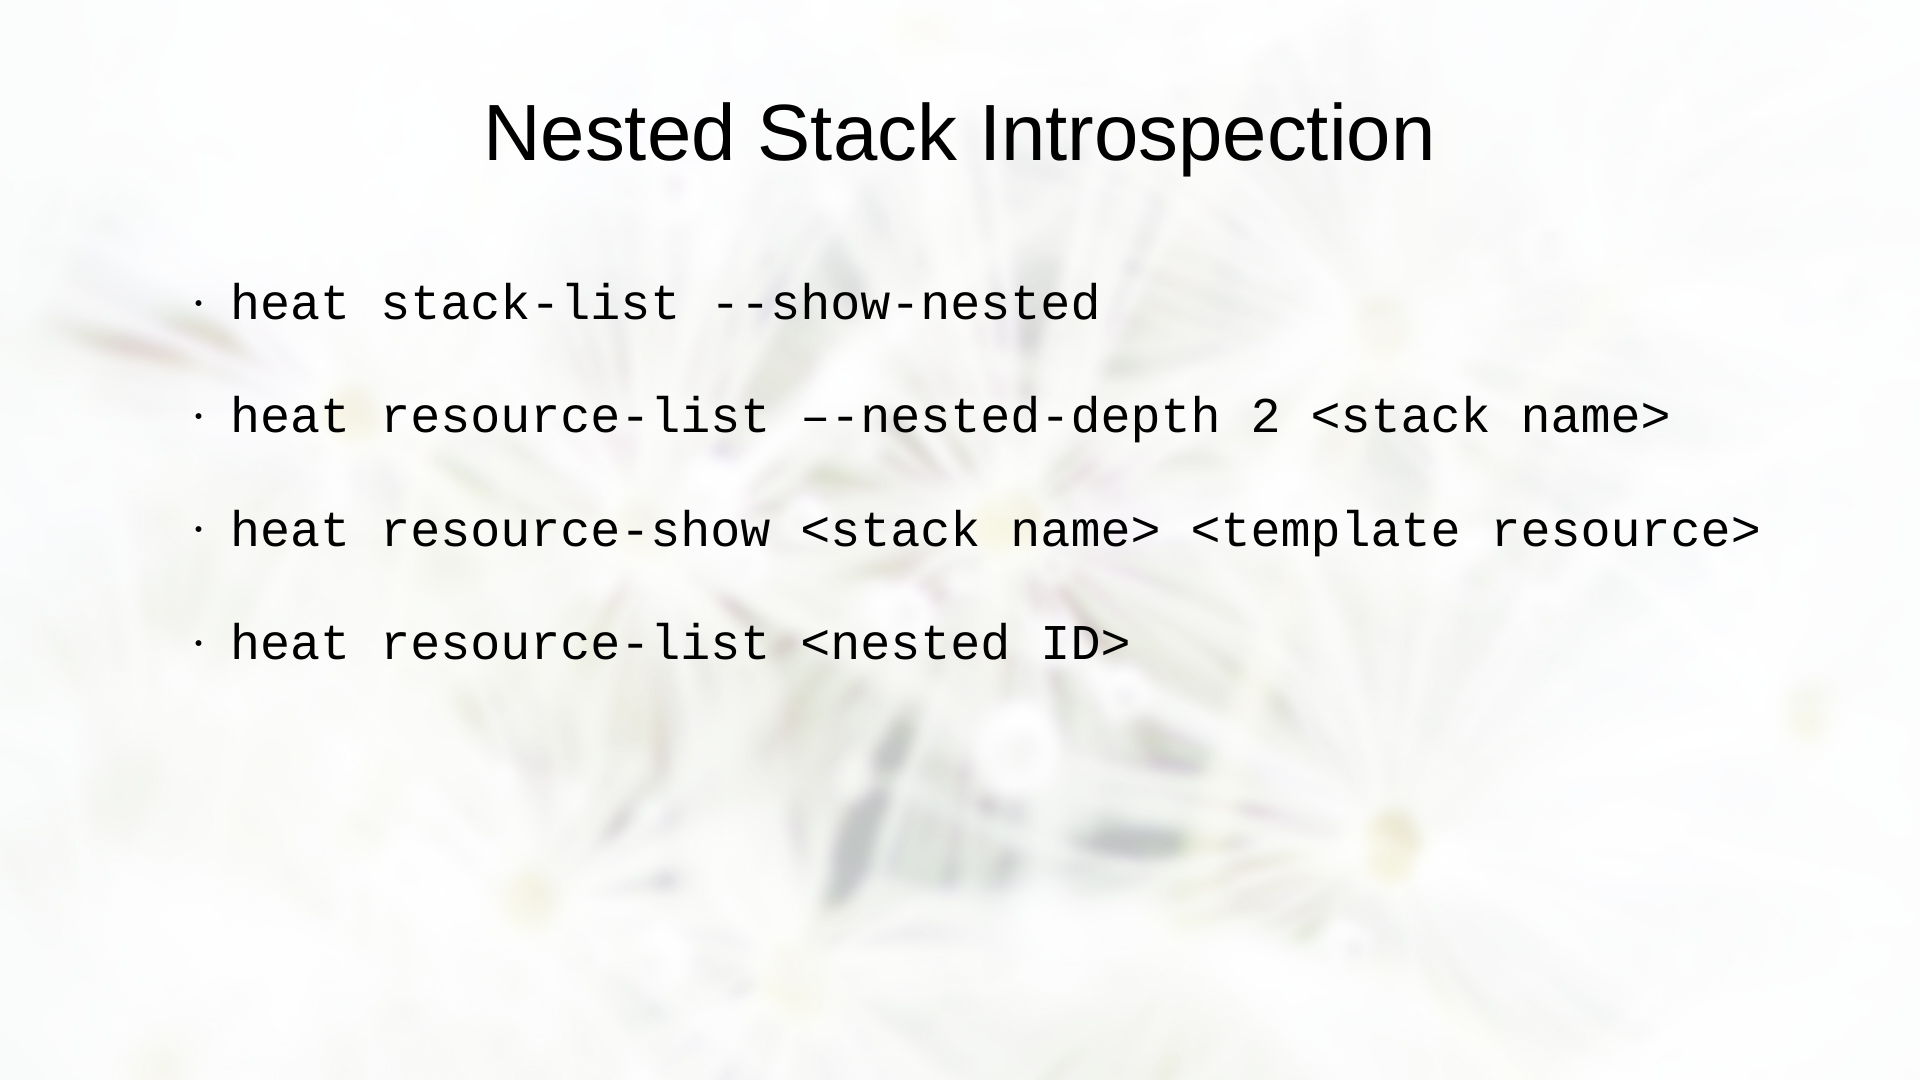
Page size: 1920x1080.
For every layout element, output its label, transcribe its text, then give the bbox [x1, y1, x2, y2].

title Nested Stack Introspection [95, 42, 1824, 224]
text_box heat stack-list --show-nested heat resource-list –-nested-depth 2 <stack name> heat resource-show <stack name> <template resource> heat resource-list <nested ID> [180, 269, 1776, 683]
picture [0, 0, 1920, 1080]
